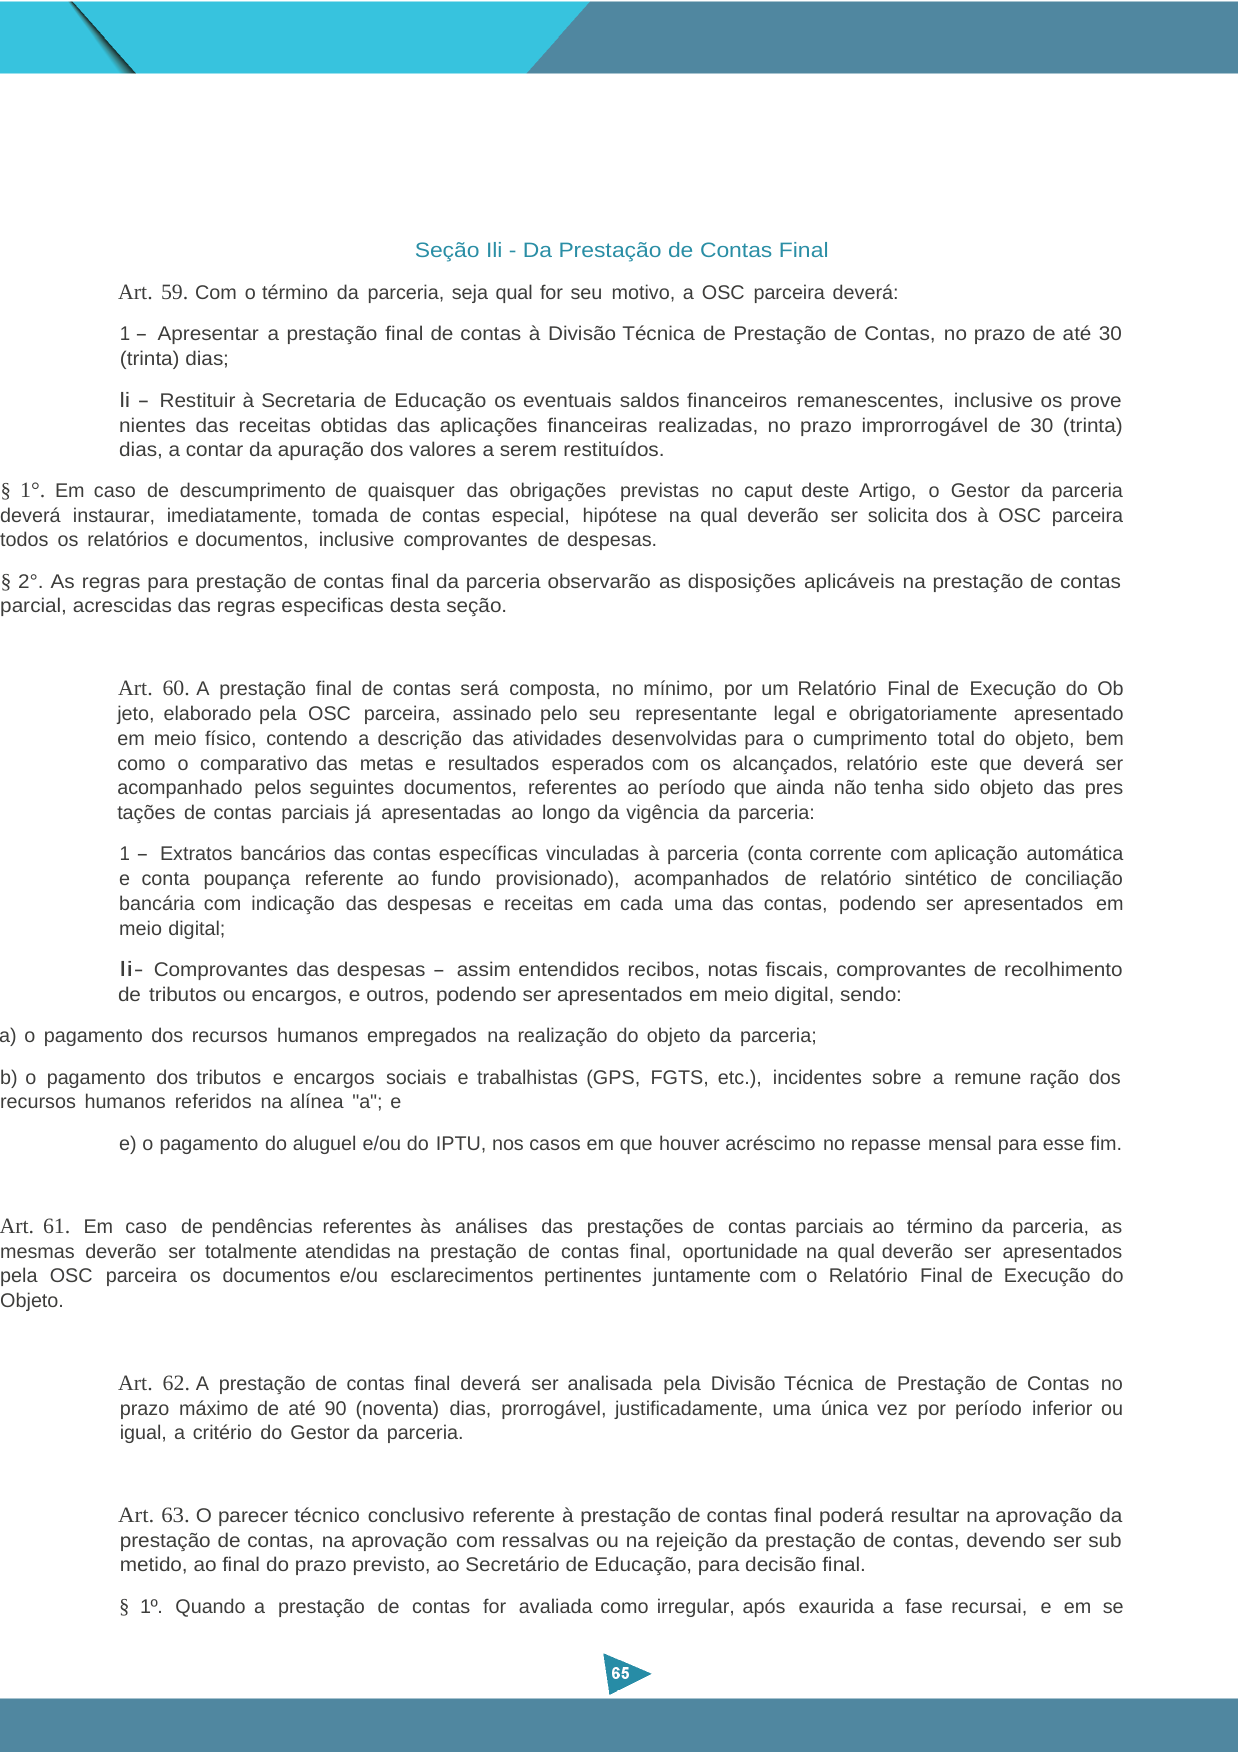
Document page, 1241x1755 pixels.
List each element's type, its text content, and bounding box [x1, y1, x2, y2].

text Art. 63. O parecer técnico conclusivo referente à prestação de contas final poderá resultar na aprovação da prestação de contas, na aprovação com ressalvas ou na rejeição da prestação de contas, devendo ser sub­ metido, ao final do prazo previsto, ao Secretário de Educação, para decisão final. [118, 1502, 1123, 1576]
text Art. 61. Em caso de pendências referentes às análises das prestações de contas parciais ao término da parceria, as mesmas deverão ser totalmente atendidas na prestação de contas final, oportunidade na qual deverão ser apresentados pela OSC parceira os documentos e/ou esclarecimentos pertinentes juntamente com o Relatório Final de Execução do Objeto. [0, 1213, 1123, 1311]
text § 1º. Quando a prestação de contas for avaliada como irregular, após exaurida a fase recursai, e em se [119, 1594, 1123, 1618]
list o pagamento dos tributos e encargos sociais e trabalhistas (GPS, FGTS, etc.), incidentes sobre a remune­ ração dos recursos humanos referidos na alínea "a"; e [0, 1066, 1122, 1113]
text § 2°. As regras para prestação de contas final da parceria observarão as disposições aplicáveis na prestação de contas parcial, acrescidas das regras especificas desta seção. [0, 568, 1122, 617]
text li - Restituir à Secretaria de Educação os eventuais saldos financeiros remanescentes, inclusive os prove­ nientes das receitas obtidas das aplicações financeiras realizadas, no prazo improrrogável de 30 (trinta) dias, a contar da apuração dos valores a serem restituídos. [119, 388, 1123, 461]
text li- Comprovantes das despesas - assim entendidos recibos, notas fiscais, comprovantes de recolhimento de tributos ou encargos, e outros, podendo ser apresentados em meio digital, sendo: [118, 957, 1123, 1006]
subtitle Seção Ili - Da Prestação de Contas Final [160, 238, 1082, 262]
text Art. 60. A prestação final de contas será composta, no mínimo, por um Relatório Final de Execução do Ob­ jeto, elaborado pela OSC parceira, assinado pelo seu representante legal e obrigatoriamente apresentado em meio físico, contendo a descrição das atividades desenvolvidas para o cumprimento total do objeto, bem como o comparativo das metas e resultados esperados com os alcançados, relatório este que deverá ser acompanhado pelos seguintes documentos, referentes ao período que ainda não tenha sido objeto das pres­ tações de contas parciais já apresentadas ao longo da vigência da parceria: [117, 675, 1124, 824]
text e) o pagamento do aluguel e/ou do IPTU, nos casos em que houver acréscimo no repasse mensal para esse fim. [118, 1132, 1241, 1154]
list o pagamento dos recursos humanos empregados na realização do objeto da parceria; [0, 1024, 1241, 1047]
text 1 - Apresentar a prestação final de contas à Divisão Técnica de Prestação de Contas, no prazo de até 30 (trinta) dias; [119, 322, 1123, 370]
text Art. 59. Com o término da parceria, seja qual for seu motivo, a OSC parceira deverá: [118, 279, 1241, 304]
text § 1°. Em caso de descumprimento de quaisquer das obrigações previstas no caput deste Artigo, o Gestor da parceria deverá instaurar, imediatamente, tomada de contas especial, hipótese na qual deverão ser solicita­ dos à OSC parceira todos os relatórios e documentos, inclusive comprovantes de despesas. [0, 477, 1123, 551]
text 1 - Extratos bancários das contas específicas vinculadas à parceria (conta corrente com aplicação automática e conta poupança referente ao fundo provisionado), acompanhados de relatório sintético de conciliação bancária com indicação das despesas e receitas em cada uma das contas, podendo ser apresentados em meio digital; [119, 842, 1123, 939]
text Art. 62. A prestação de contas final deverá ser analisada pela Divisão Técnica de Prestação de Contas no prazo máximo de até 90 (noventa) dias, prorrogável, justificadamente, uma única vez por período inferior ou igual, a critério do Gestor da parceria. [118, 1370, 1124, 1444]
